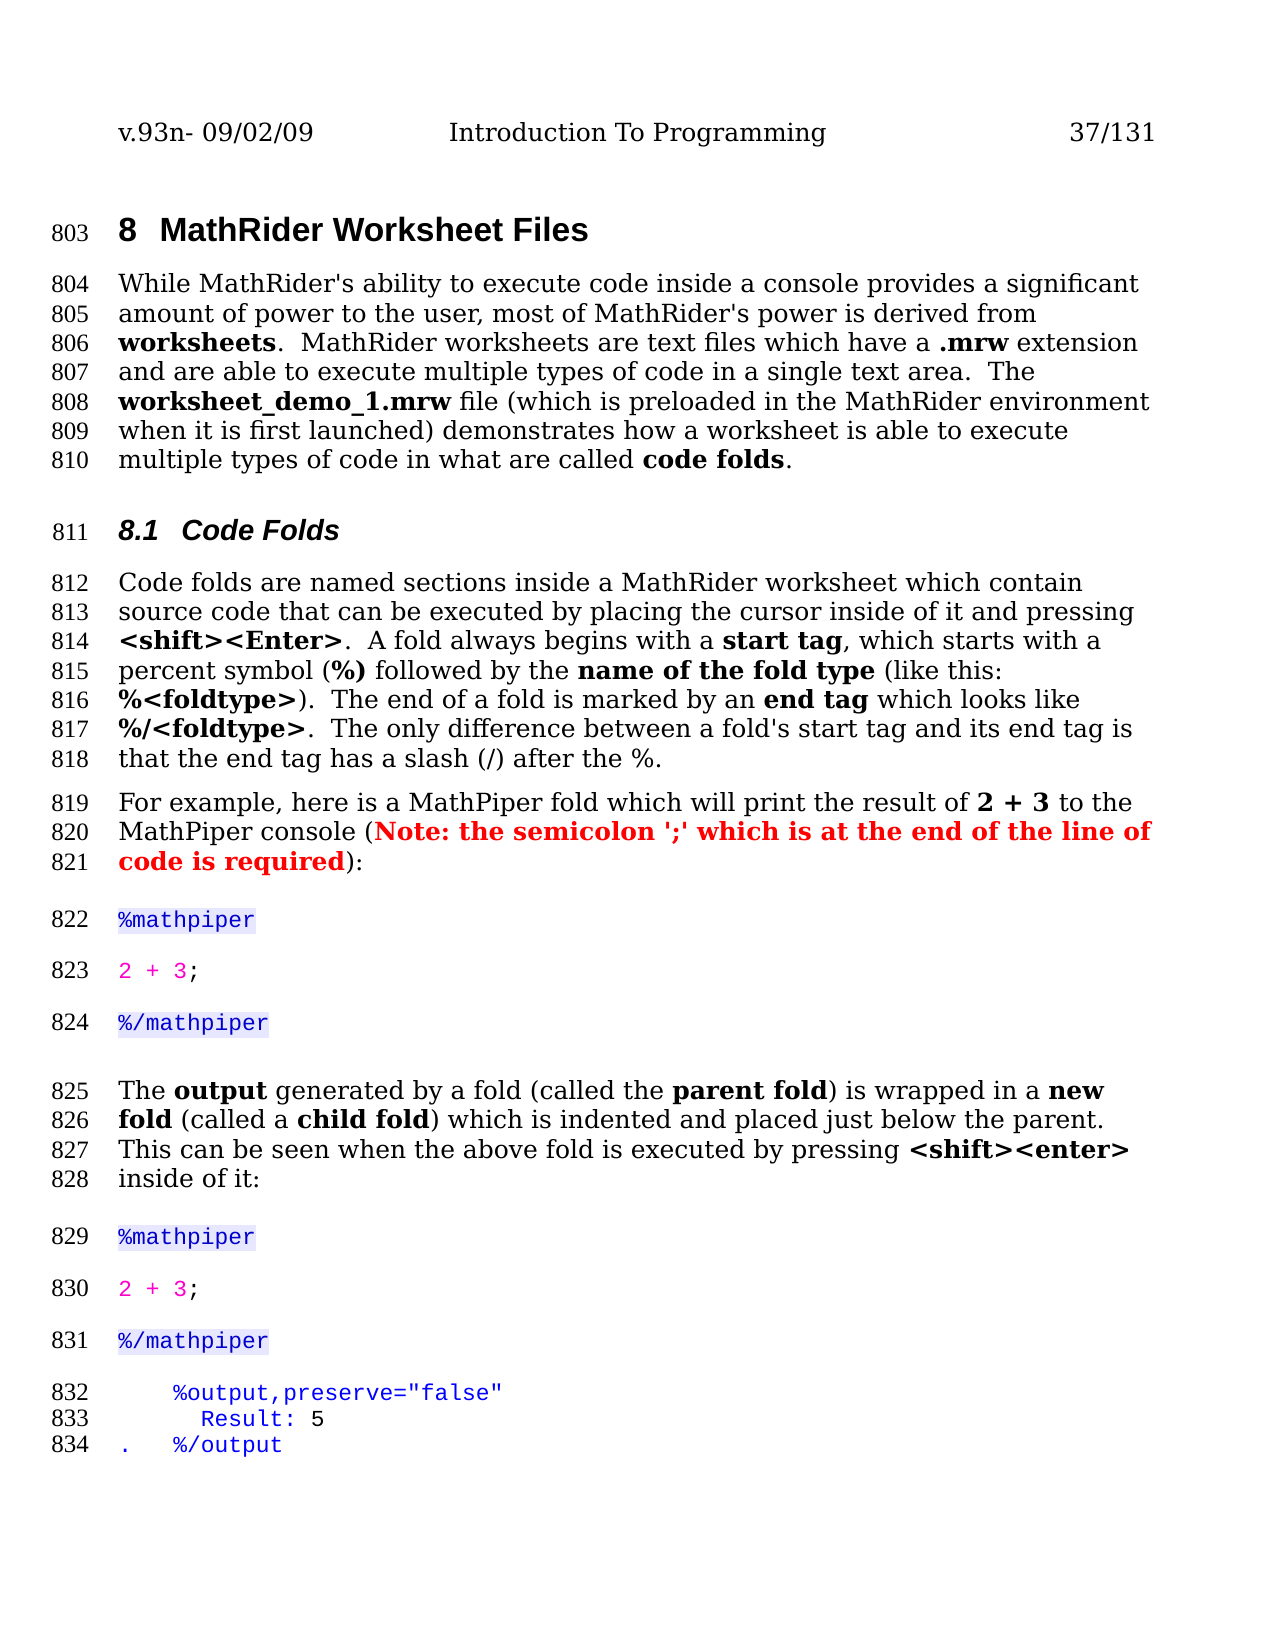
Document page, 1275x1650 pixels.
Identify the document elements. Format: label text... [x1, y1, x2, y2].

text %mathpiper [118, 1225, 1157, 1251]
text The output generated by a fold (called the parent fold) is wrapped in a new fold (called a child fold) which is indented and placed just below the parent. This can be seen when the above fold is executed by pressing <shift><enter> inside of it: [118, 1076, 1157, 1193]
subtitle Code Folds [118, 513, 1157, 547]
subtitle MathRider Worksheet Files [118, 210, 1157, 248]
text Result: 5 [118, 1407, 1157, 1433]
text Code folds are named sections inside a MathRider worksheet which contain source code that can be executed by placing the cursor inside of it and pressing <shift><Enter>. A fold always begins with a start tag, which starts with a percent symbol (%) followed by the name of the fold type (like this: %<foldtype>). The end of a fold is marked by an end tag which looks like %/<foldtype>. The only difference between a fold's start tag and its end tag is that the end tag has a slash (/) after the %. [118, 568, 1157, 773]
text %mathpiper [118, 908, 1157, 934]
text While MathRider's ability to execute code inside a console provides a significant amount of power to the user, most of MathRider's power is derived from worksheets. MathRider worksheets are text files which have a .mrw extension and are able to execute multiple types of code in a single text area. The worksheet_demo_1.mrw file (which is preloaded in the MathRider environment when it is first launched) demonstrates how a worksheet is able to execute multiple types of code in what are called code folds. [118, 269, 1157, 474]
text . %/output [118, 1433, 1157, 1459]
text %/mathpiper [118, 1012, 1157, 1038]
text 2 + 3; [118, 1277, 1157, 1303]
text For example, here is a MathPiper fold which will print the result of 2 + 3 to the MathPiper console (Note: the semicolon ';' which is at the end of the line of code is required): [118, 788, 1157, 876]
text %/mathpiper [118, 1329, 1157, 1355]
text 2 + 3; [118, 960, 1157, 986]
text %output,preserve="false" [118, 1381, 1157, 1407]
